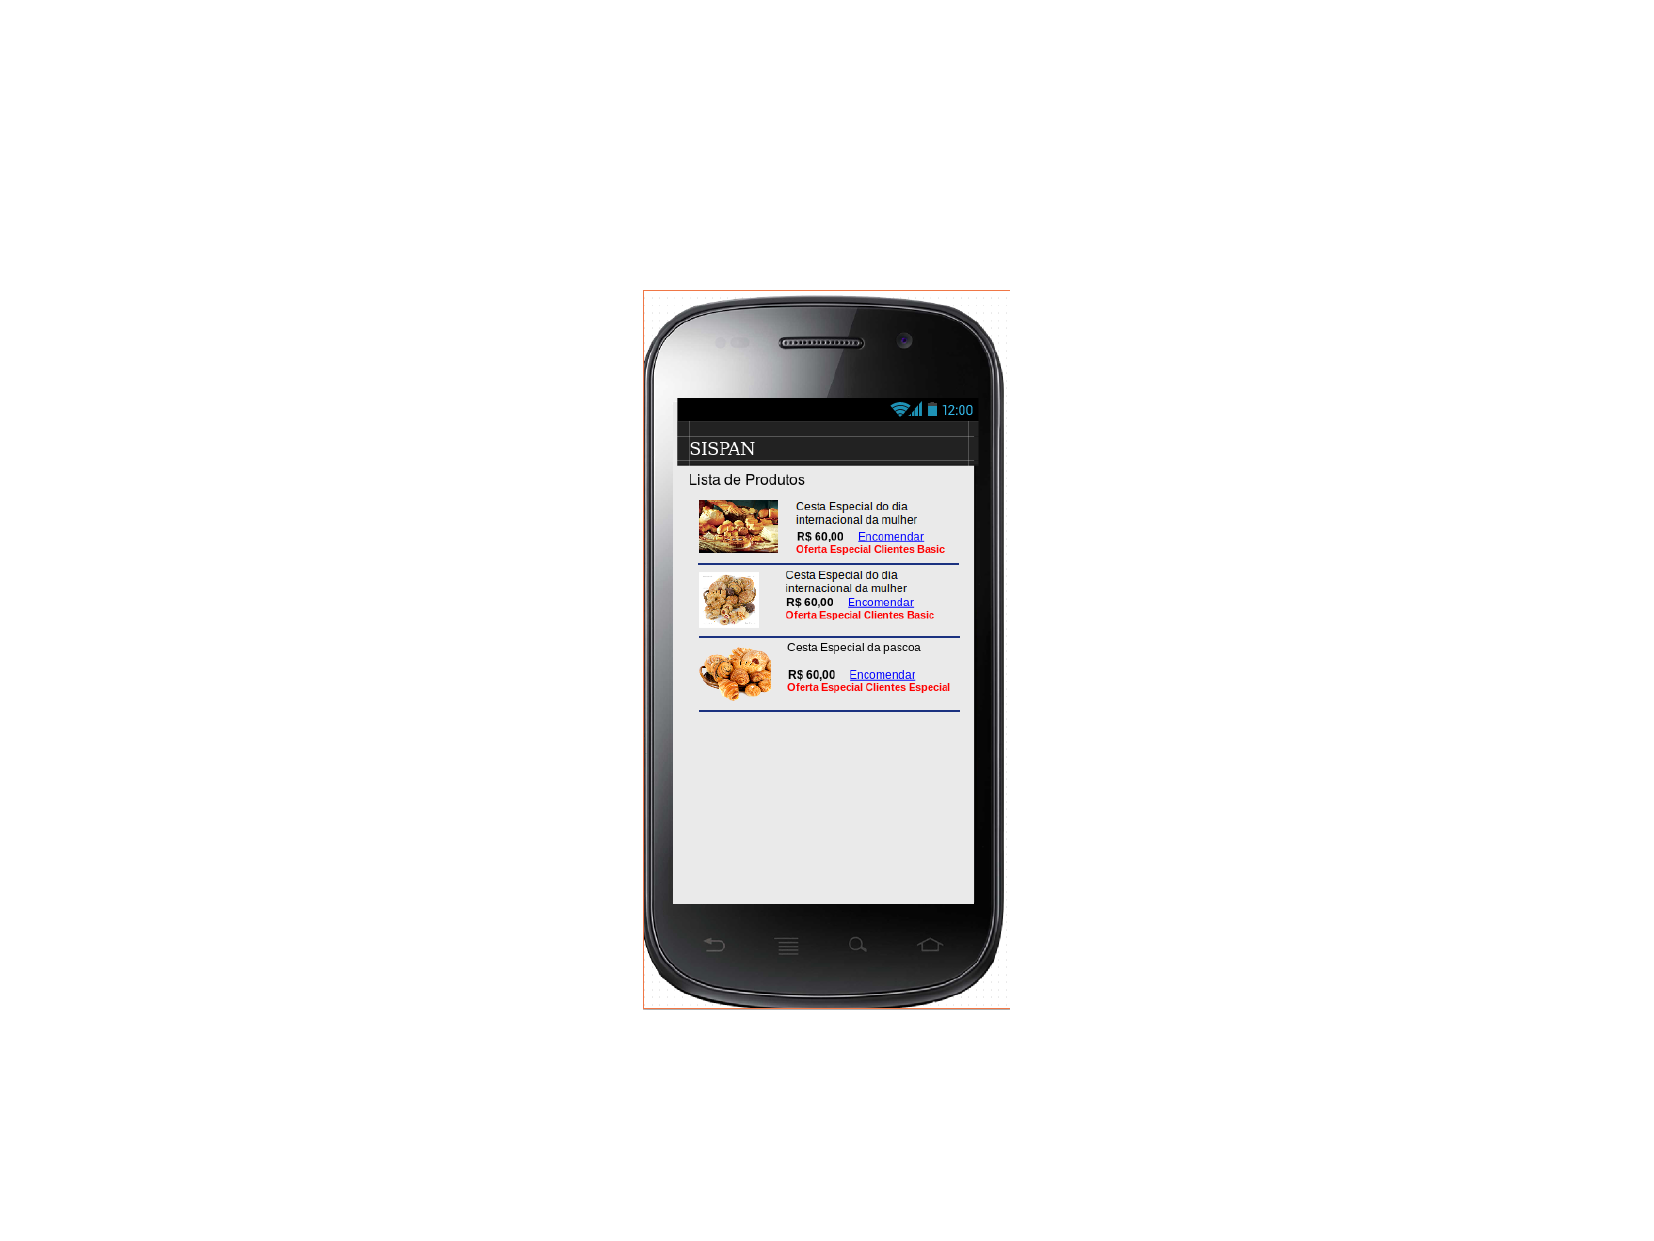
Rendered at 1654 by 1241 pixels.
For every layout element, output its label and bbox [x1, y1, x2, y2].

picture [643, 290, 1010, 1010]
